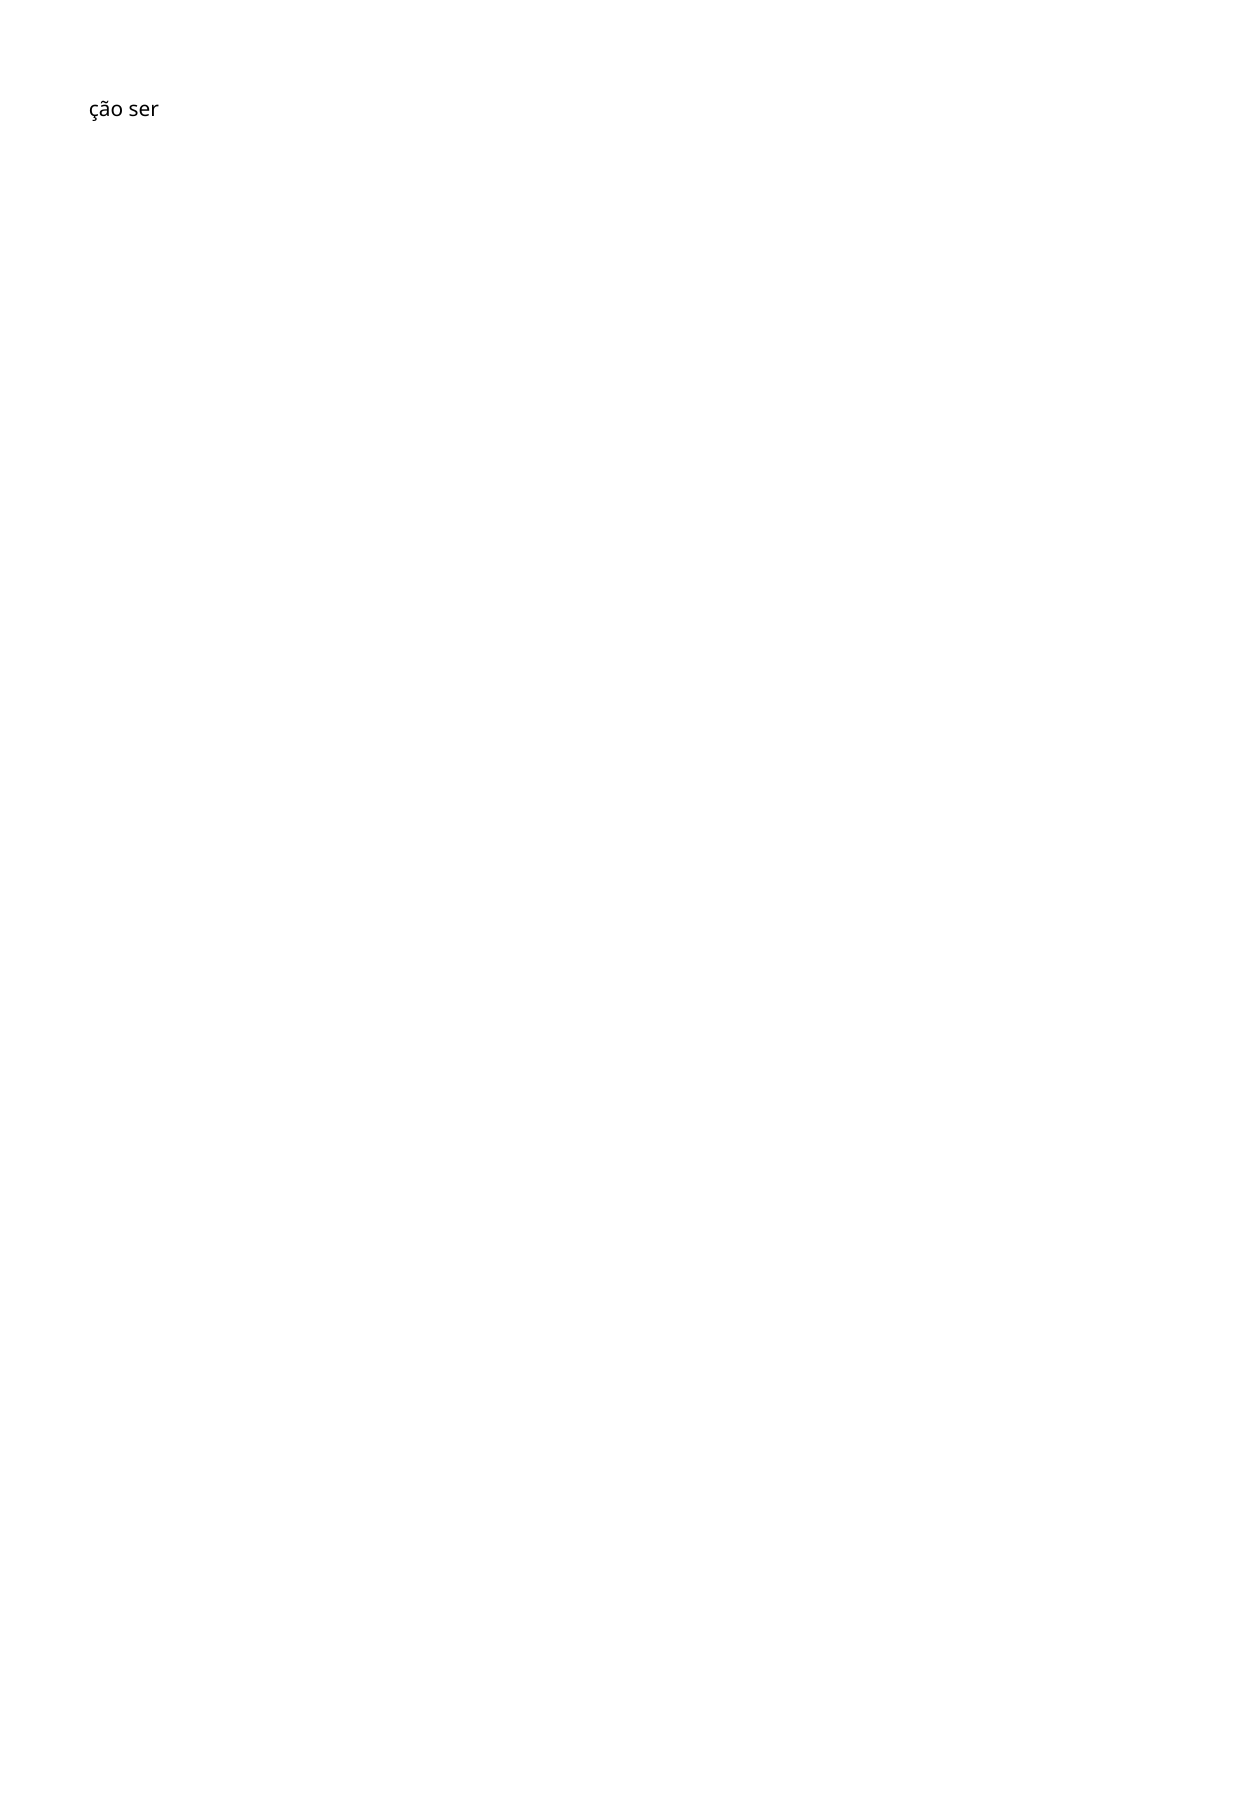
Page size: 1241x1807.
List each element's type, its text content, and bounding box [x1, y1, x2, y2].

text ção ser [89, 94, 1158, 122]
